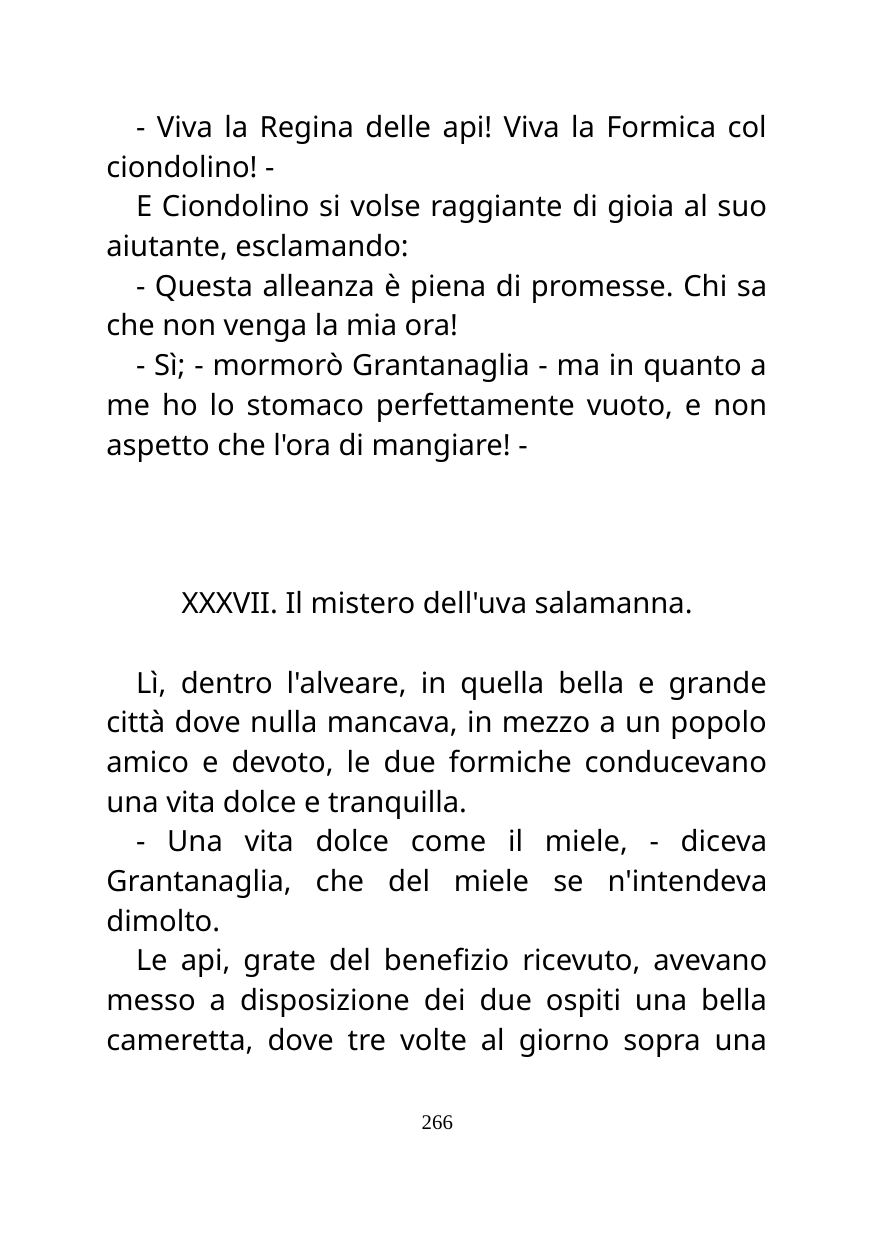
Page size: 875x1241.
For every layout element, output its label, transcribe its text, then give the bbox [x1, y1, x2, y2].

text E Ciondolino si volse raggiante di gioia al suo aiutante, esclamando: [106, 186, 768, 265]
text - Questa alleanza è piena di promesse. Chi sa che non venga la mia ora! [106, 265, 768, 344]
text - Viva la Regina delle api! Viva la Formica col ciondolino! - [106, 106, 768, 186]
text - Sì; - mormorò Grantanaglia - ma in quanto a me ho lo stomaco perfettamente vuoto, e non aspetto che l'ora di mangiare! - [106, 344, 768, 463]
text - Una vita dolce come il miele, - diceva Grantanaglia, che del miele se n'intendeva dimolto. [106, 821, 768, 940]
text Lì, dentro l'alveare, in quella bella e grande città dove nulla mancava, in mezzo a un popolo amico e devoto, le due formiche conducevano una vita dolce e tranquilla. [106, 662, 768, 821]
text XXXVII. Il mistero dell'uva salamanna. [106, 582, 768, 622]
text Le api, grate del benefizio ricevuto, avevano messo a disposizione dei due ospiti una bella cameretta, dove tre volte al giorno sopra una [106, 940, 768, 1059]
